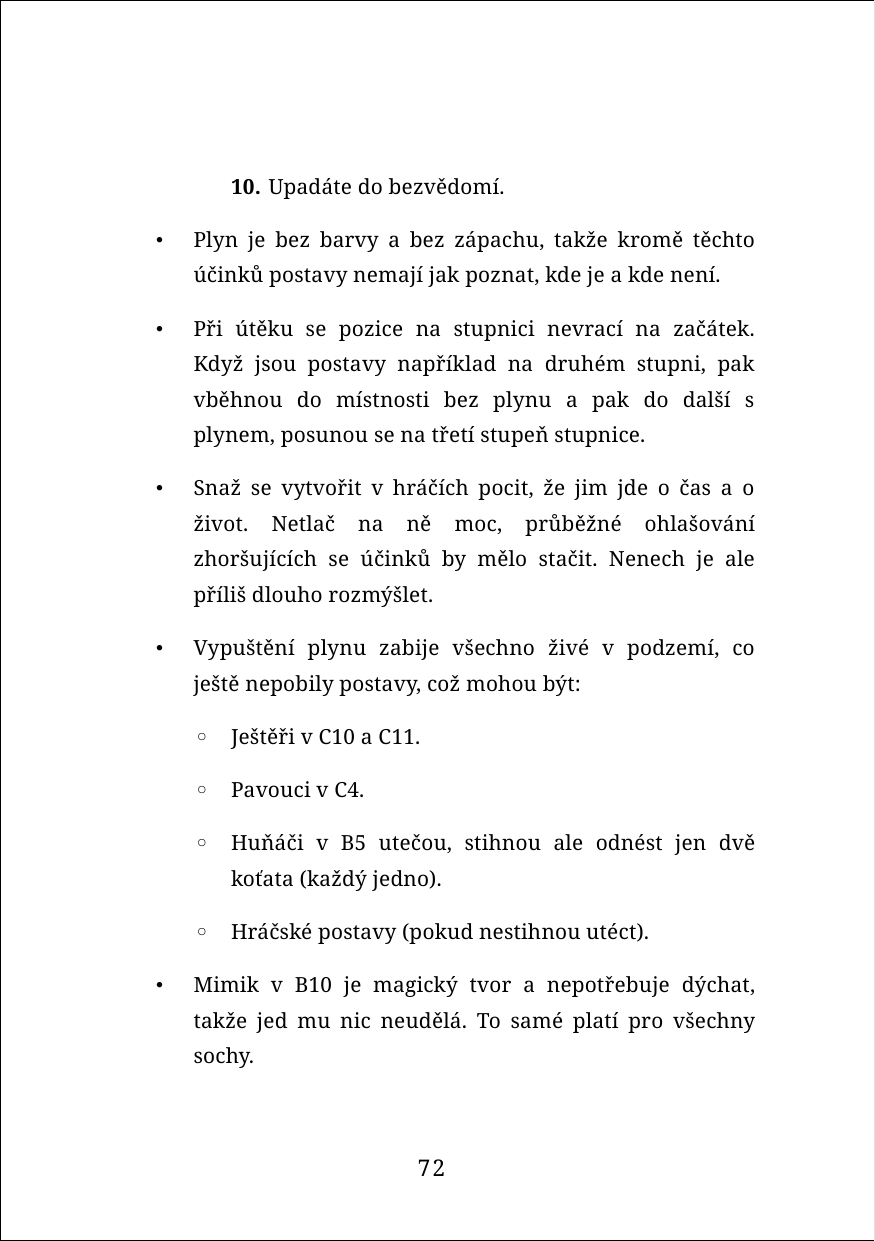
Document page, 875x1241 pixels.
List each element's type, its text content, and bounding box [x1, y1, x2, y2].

list Pavouci v C4. [193, 775, 756, 804]
list Upadáte do bezvědomí. [231, 172, 756, 200]
list Mimik v B10 je magický tvor a nepotřebuje dýchat, takže jed mu nic neudělá. To samé platí pro všechny sochy. [156, 971, 756, 1070]
list Huňáči v B5 utečou, stihnou ale odnést jen dvě koťata (každý jedno). [193, 828, 756, 892]
list Při útěku se pozice na stupnici nevrací na začátek. Když jsou postavy například na druhém stupni, pak vběhnou do místnosti bez plynu a pak do další s plynem, posunou se na třetí stupeň stupnice. [156, 314, 756, 449]
list Hráčské postavy (pokud nestihnou utéct). [193, 917, 756, 946]
list Ještěři v C10 a C11. [193, 722, 756, 751]
list Plyn je bez barvy a bez zápachu, takže kromě těchto účinků postavy nemají jak poznat, kde je a kde není. [156, 225, 756, 289]
list Vypuštění plynu zabije všechno živé v podzemí, co ještě nepobily postavy, což mohou být: [156, 633, 756, 697]
list Snaž se vytvořit v hráčích pocit, že jim jde o čas a o život. Netlač na ně moc, průběžné ohlašování zhoršujících se účinků by mělo stačit. Nenech je ale příliš dlouho rozmýšlet. [156, 473, 756, 608]
